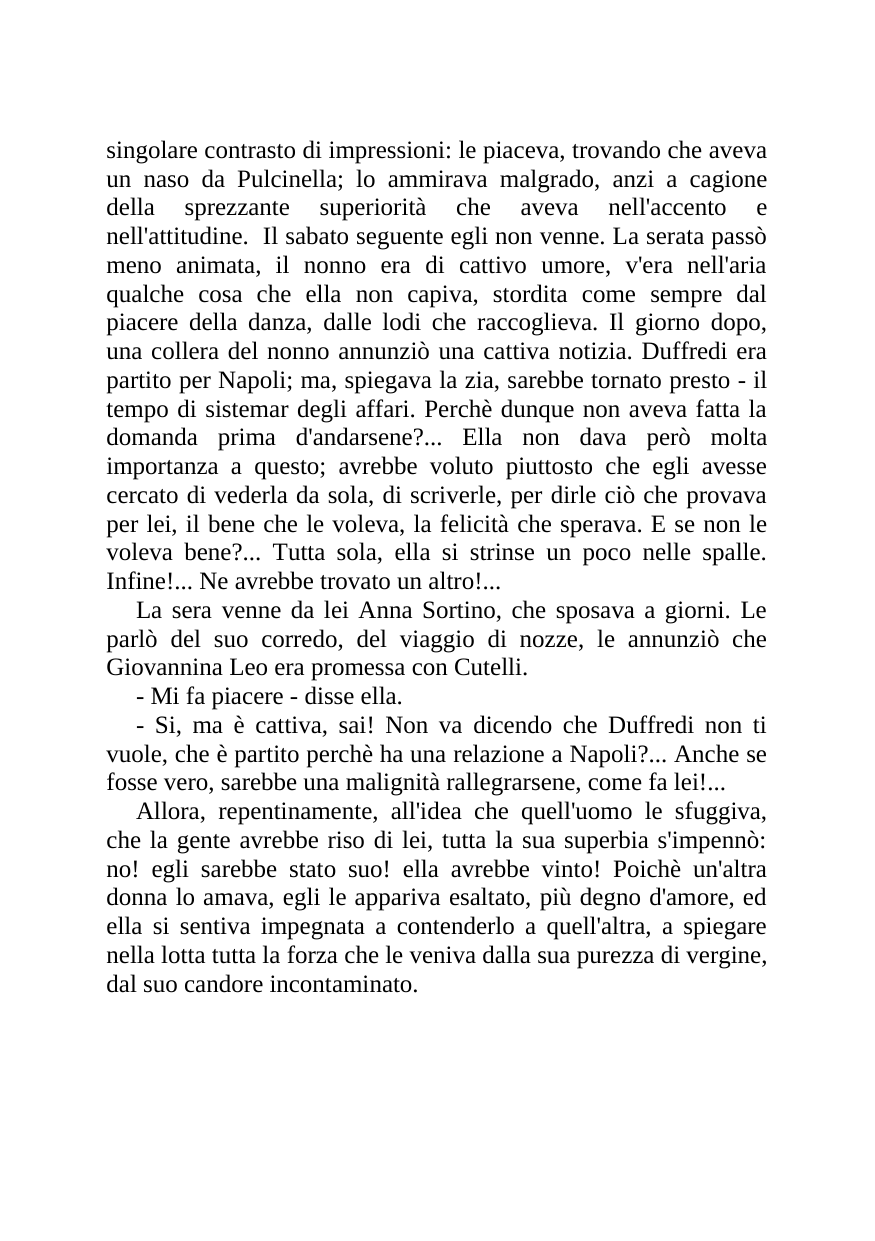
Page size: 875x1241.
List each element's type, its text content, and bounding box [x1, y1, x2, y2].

text La sera venne da lei Anna Sortino, che sposava a giorni. Le parlò del suo corredo, del viaggio di nozze, le annunziò che Giovannina Leo era promessa con Cutelli. [106, 595, 768, 681]
text Allora, repentinamente, all'idea che quell'uomo le sfuggiva, che la gente avrebbe riso di lei, tutta la sua superbia s'impennò: no! egli sarebbe stato suo! ella avrebbe vinto! Poichè un'altra donna lo amava, egli le appariva esaltato, più degno d'amore, ed ella si sentiva impegnata a contenderlo a quell'altra, a spiegare nella lotta tutta la forza che le veniva dalla sua purezza di vergine, dal suo candore incontaminato. [106, 796, 768, 997]
text singolare contrasto di impressioni: le piaceva, trovando che aveva un naso da Pulcinella; lo ammirava malgrado, anzi a cagione della sprezzante superiorità che aveva nell'accento e nell'attitudine. Il sabato seguente egli non venne. La serata passò meno animata, il nonno era di cattivo umore, v'era nell'aria qualche cosa che ella non capiva, stordita come sempre dal piacere della danza, dalle lodi che raccoglieva. Il giorno dopo, una collera del nonno annunziò una cattiva notizia. Duffredi era partito per Napoli; ma, spiegava la zia, sarebbe tornato presto - il tempo di sistemar degli affari. Perchè dunque non aveva fatta la domanda prima d'andarsene?... Ella non dava però molta importanza a questo; avrebbe voluto piuttosto che egli avesse cercato di vederla da sola, di scriverle, per dirle ciò che provava per lei, il bene che le voleva, la felicità che sperava. E se non le voleva bene?... Tutta sola, ella si strinse un poco nelle spalle. Infine!... Ne avrebbe trovato un altro!... [106, 135, 768, 595]
text - Si, ma è cattiva, sai! Non va dicendo che Duffredi non ti vuole, che è partito perchè ha una relazione a Napoli?... Anche se fosse vero, sarebbe una malignità rallegrarsene, come fa lei!... [106, 710, 768, 796]
text - Mi fa piacere - disse ella. [106, 681, 768, 710]
